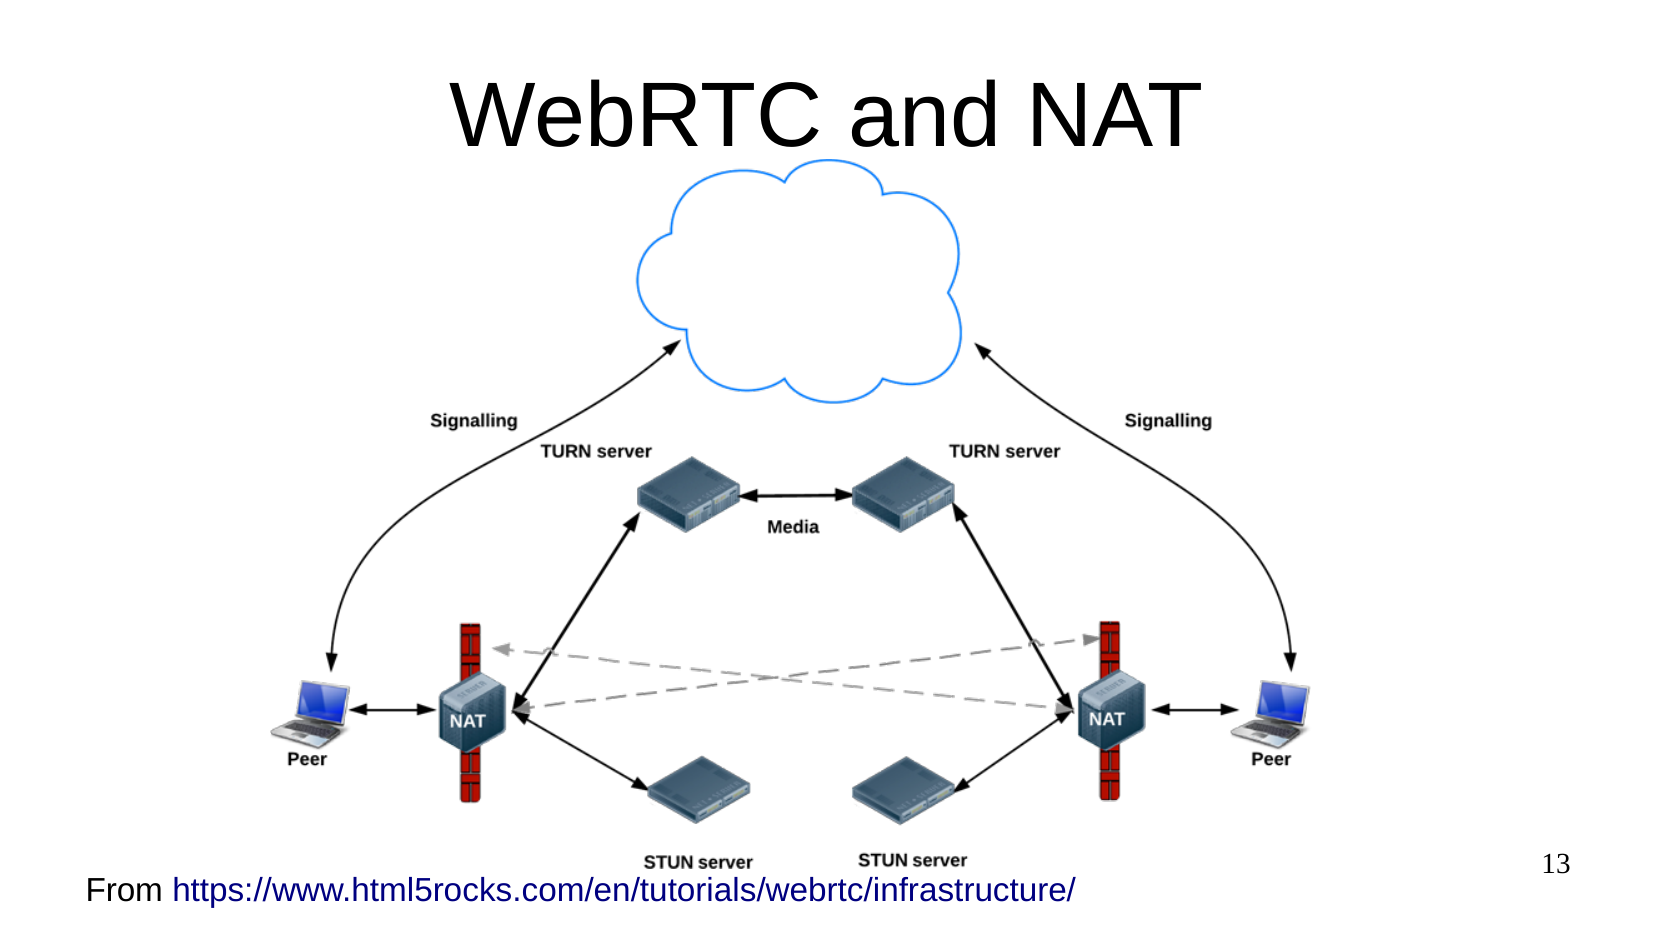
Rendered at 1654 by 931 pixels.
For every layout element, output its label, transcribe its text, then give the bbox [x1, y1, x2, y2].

picture [270, 159, 1312, 869]
text_box From https://www.html5rocks.com/en/tutorials/webrtc/infrastructure/ [70, 864, 1252, 931]
title WebRTC and NAT [82, 37, 1571, 193]
